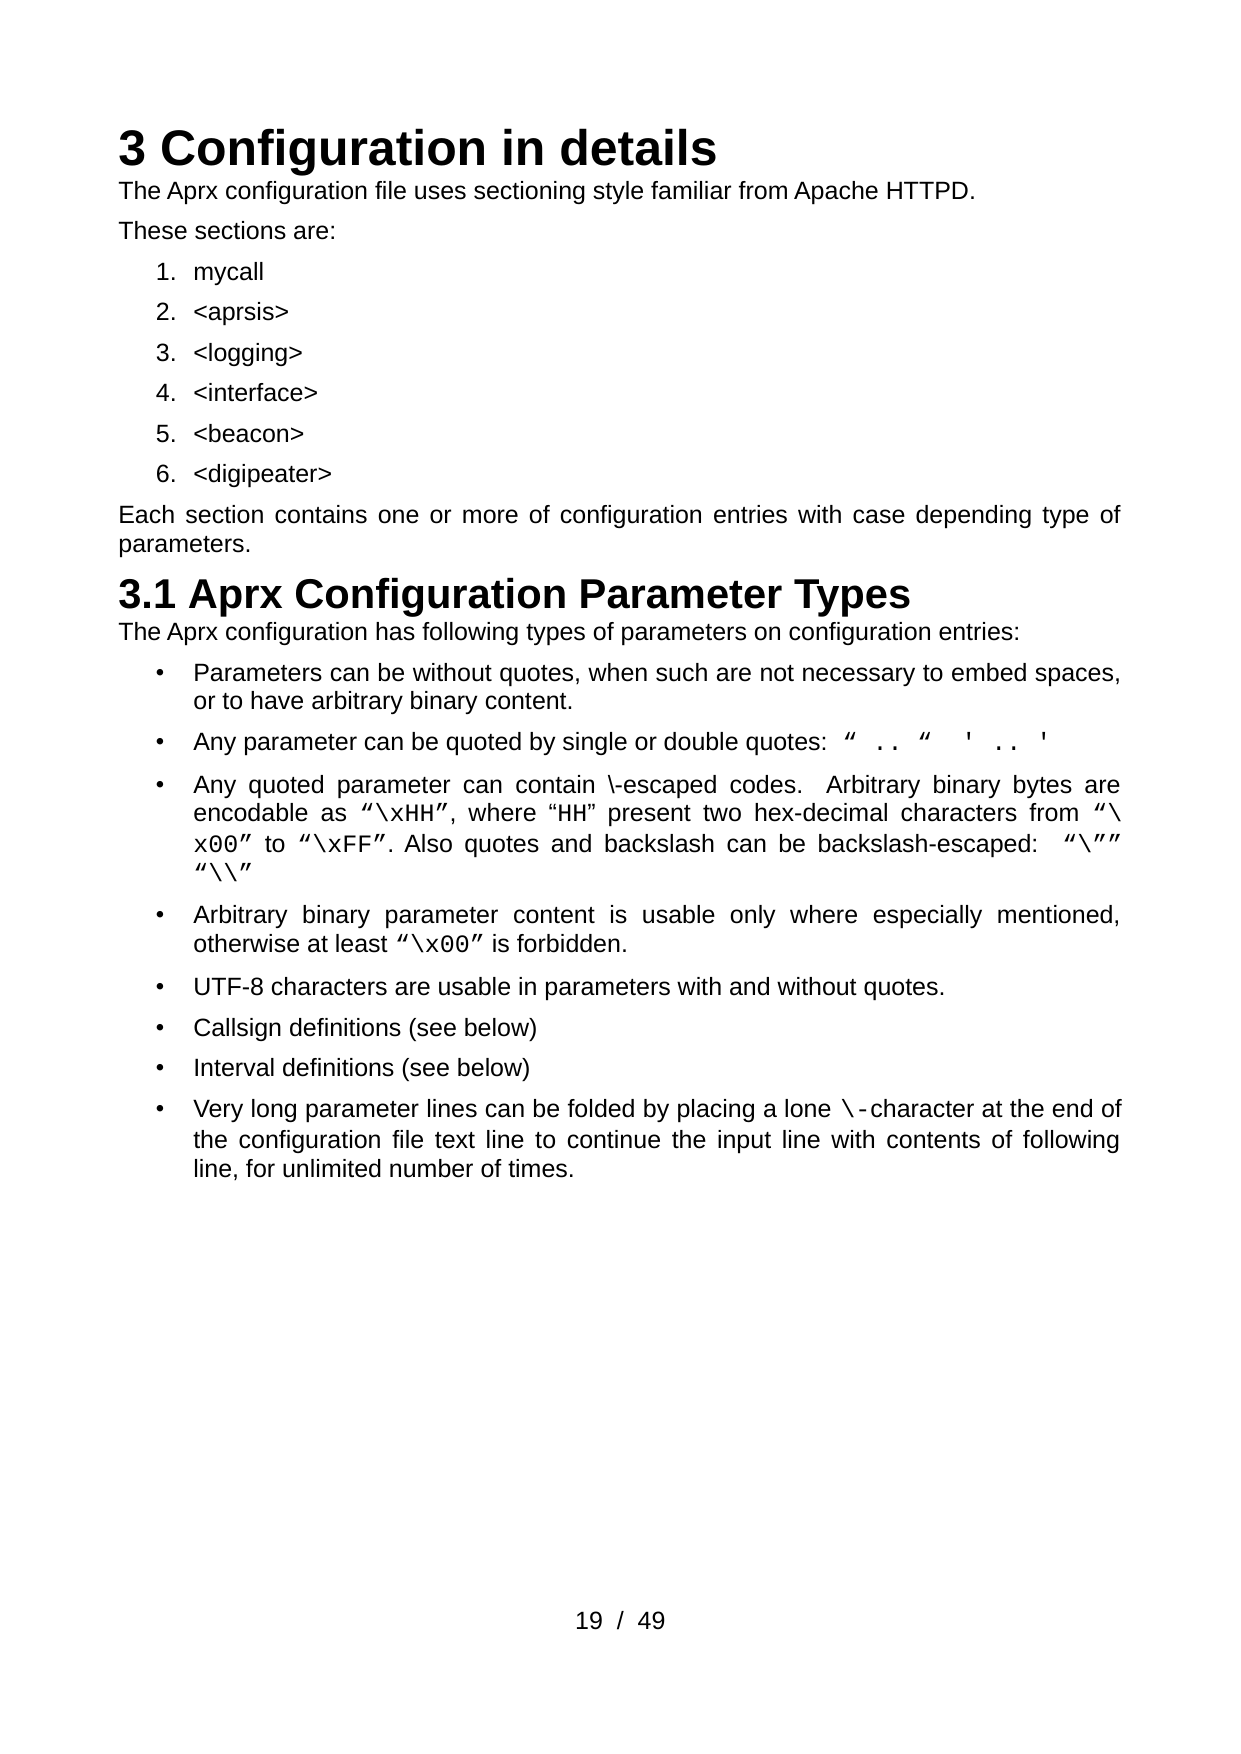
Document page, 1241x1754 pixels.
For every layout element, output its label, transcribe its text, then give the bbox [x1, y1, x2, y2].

text These sections are: [118, 216, 1122, 245]
list UTF-8 characters are usable in parameters with and without quotes. [156, 972, 1122, 1001]
list Interval definitions (see below) [156, 1053, 1122, 1082]
subtitle Configuration in details [118, 118, 1122, 176]
list <digipeater> [156, 459, 1122, 488]
list mycall [156, 257, 1122, 285]
list <beacon> [156, 419, 1122, 447]
list <aprsis> [156, 297, 1122, 326]
list Very long parameter lines can be folded by placing a lone \-character at the end of the configuration file text line to continue the input line with contents of following line, for unlimited number of times. [156, 1094, 1122, 1182]
text The Aprx configuration file uses sectioning style familiar from Apache HTTPD. [118, 176, 1122, 204]
list Any quoted parameter can contain \-escaped codes. Arbitrary binary bytes are encodable as “\xHH”, where “HH” present two hex-decimal characters from “\x00” to “\xFF”. Also quotes and backslash can be backslash-escaped: “\”” “\\” [156, 769, 1122, 889]
text Each section contains one or more of configuration entries with case depending type of parameters. [118, 500, 1122, 557]
list Callsign definitions (see below) [156, 1013, 1122, 1041]
list <logging> [156, 338, 1122, 366]
list Parameters can be without quotes, when such are not necessary to embed spaces, or to have arbitrary binary content. [156, 657, 1122, 715]
list Arbitrary binary parameter content is usable only where especially mentioned, otherwise at least “\x00” is forbidden. [156, 900, 1122, 960]
subtitle Aprx Configuration Parameter Types [118, 569, 1122, 617]
list Any parameter can be quoted by single or double quotes: “ .. “ ' .. ' [156, 727, 1122, 758]
list <interface> [156, 378, 1122, 407]
text The Aprx configuration has following types of parameters on configuration entries: [118, 617, 1122, 646]
